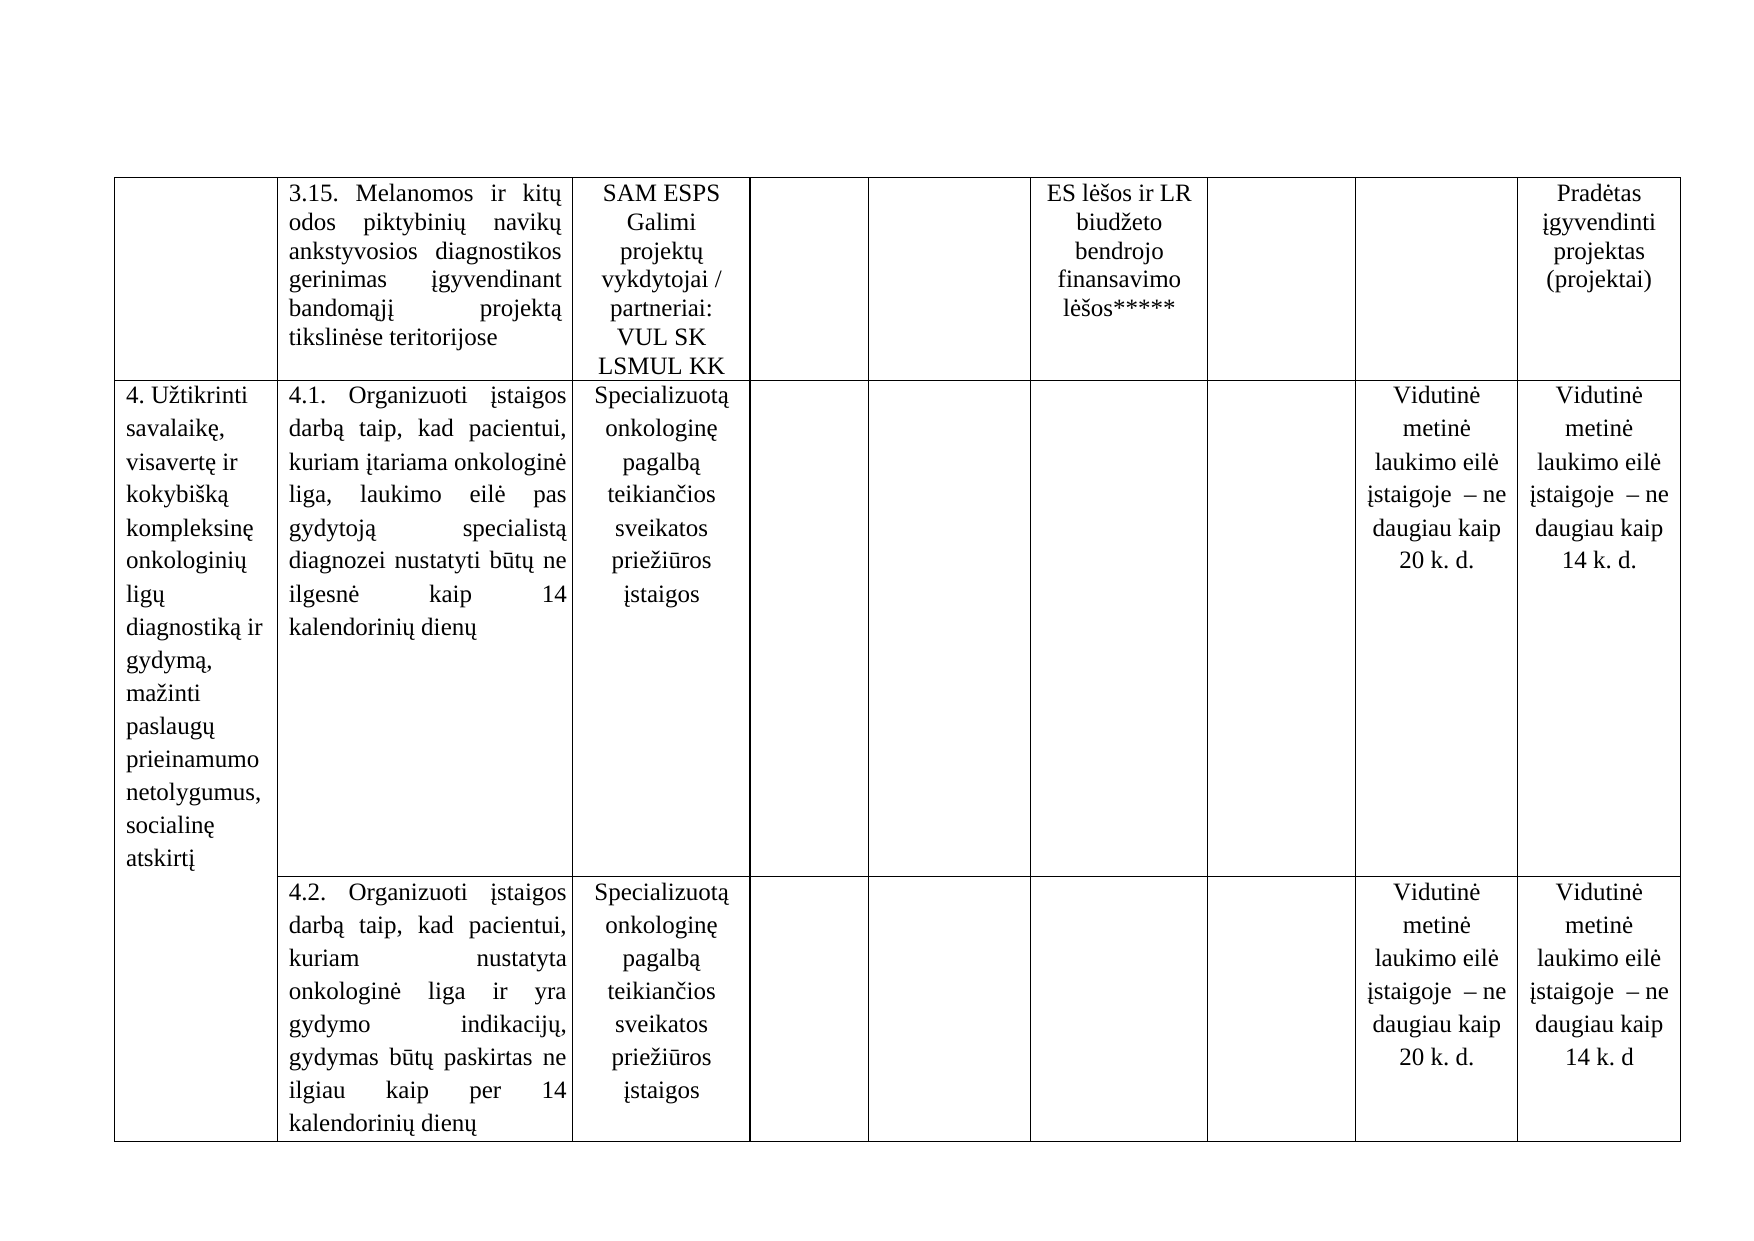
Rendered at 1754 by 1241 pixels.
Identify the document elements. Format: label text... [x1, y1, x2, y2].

table_cell Pradėtas įgyvendinti projektas (projektai) [1518, 178, 1680, 379]
table_cell [1208, 877, 1355, 1141]
table_cell 4. Užtikrinti savalaikę, visavertę ir kokybišką kompleksinę onkologinių ligų diagnostiką ir gydymą, mažinti paslaugų prieinamumo netolygumus, socialinę atskirtį [115, 381, 277, 1141]
table_cell [1208, 381, 1355, 876]
table_cell [1356, 178, 1517, 379]
table_cell [751, 381, 868, 876]
table_cell [751, 178, 868, 379]
table_cell Vidutinė metinė laukimo eilė įstaigoje – ne daugiau kaip 14 k. d. [1518, 381, 1680, 876]
table_cell [1208, 178, 1355, 379]
table_cell [869, 178, 1030, 379]
table_cell Vidutinė metinė laukimo eilė įstaigoje – ne daugiau kaip 14 k. d [1518, 877, 1680, 1141]
table_cell 4.1. Organizuoti įstaigos darbą taip, kad pacientui, kuriam įtariama onkologinė liga, laukimo eilė pas gydytoją specialistą diagnozei nustatyti būtų ne ilgesnė kaip 14 kalendorinių dienų [278, 381, 572, 876]
table_cell ES lėšos ir LR biudžeto bendrojo finansavimo lėšos***** [1031, 178, 1207, 379]
table_cell [869, 877, 1030, 1141]
table_cell [751, 877, 868, 1141]
table_cell 4.2. Organizuoti įstaigos darbą taip, kad pacientui, kuriam nustatyta onkologinė liga ir yra gydymo indikacijų, gydymas būtų paskirtas ne ilgiau kaip per 14 kalendorinių dienų [278, 877, 572, 1141]
table_cell 3.15. Melanomos ir kitų odos piktybinių navikų ankstyvosios diagnostikos gerinimas įgyvendinant bandomąjį projektą tikslinėse teritorijose [278, 178, 572, 379]
table_cell SAM ESPS Galimi projektų vykdytojai / partneriai: VUL SK LSMUL KK [573, 178, 749, 379]
table_cell Vidutinė metinė laukimo eilė įstaigoje – ne daugiau kaip 20 k. d. [1356, 381, 1517, 876]
table_cell [115, 178, 277, 379]
table_cell [869, 381, 1030, 876]
table_cell Specializuotą onkologinę pagalbą teikiančios sveikatos priežiūros įstaigos [573, 877, 749, 1141]
table_cell Vidutinė metinė laukimo eilė įstaigoje – ne daugiau kaip 20 k. d. [1356, 877, 1517, 1141]
table_cell [1031, 877, 1207, 1141]
table_cell [1031, 381, 1207, 876]
table_cell Specializuotą onkologinę pagalbą teikiančios sveikatos priežiūros įstaigos [573, 381, 749, 876]
